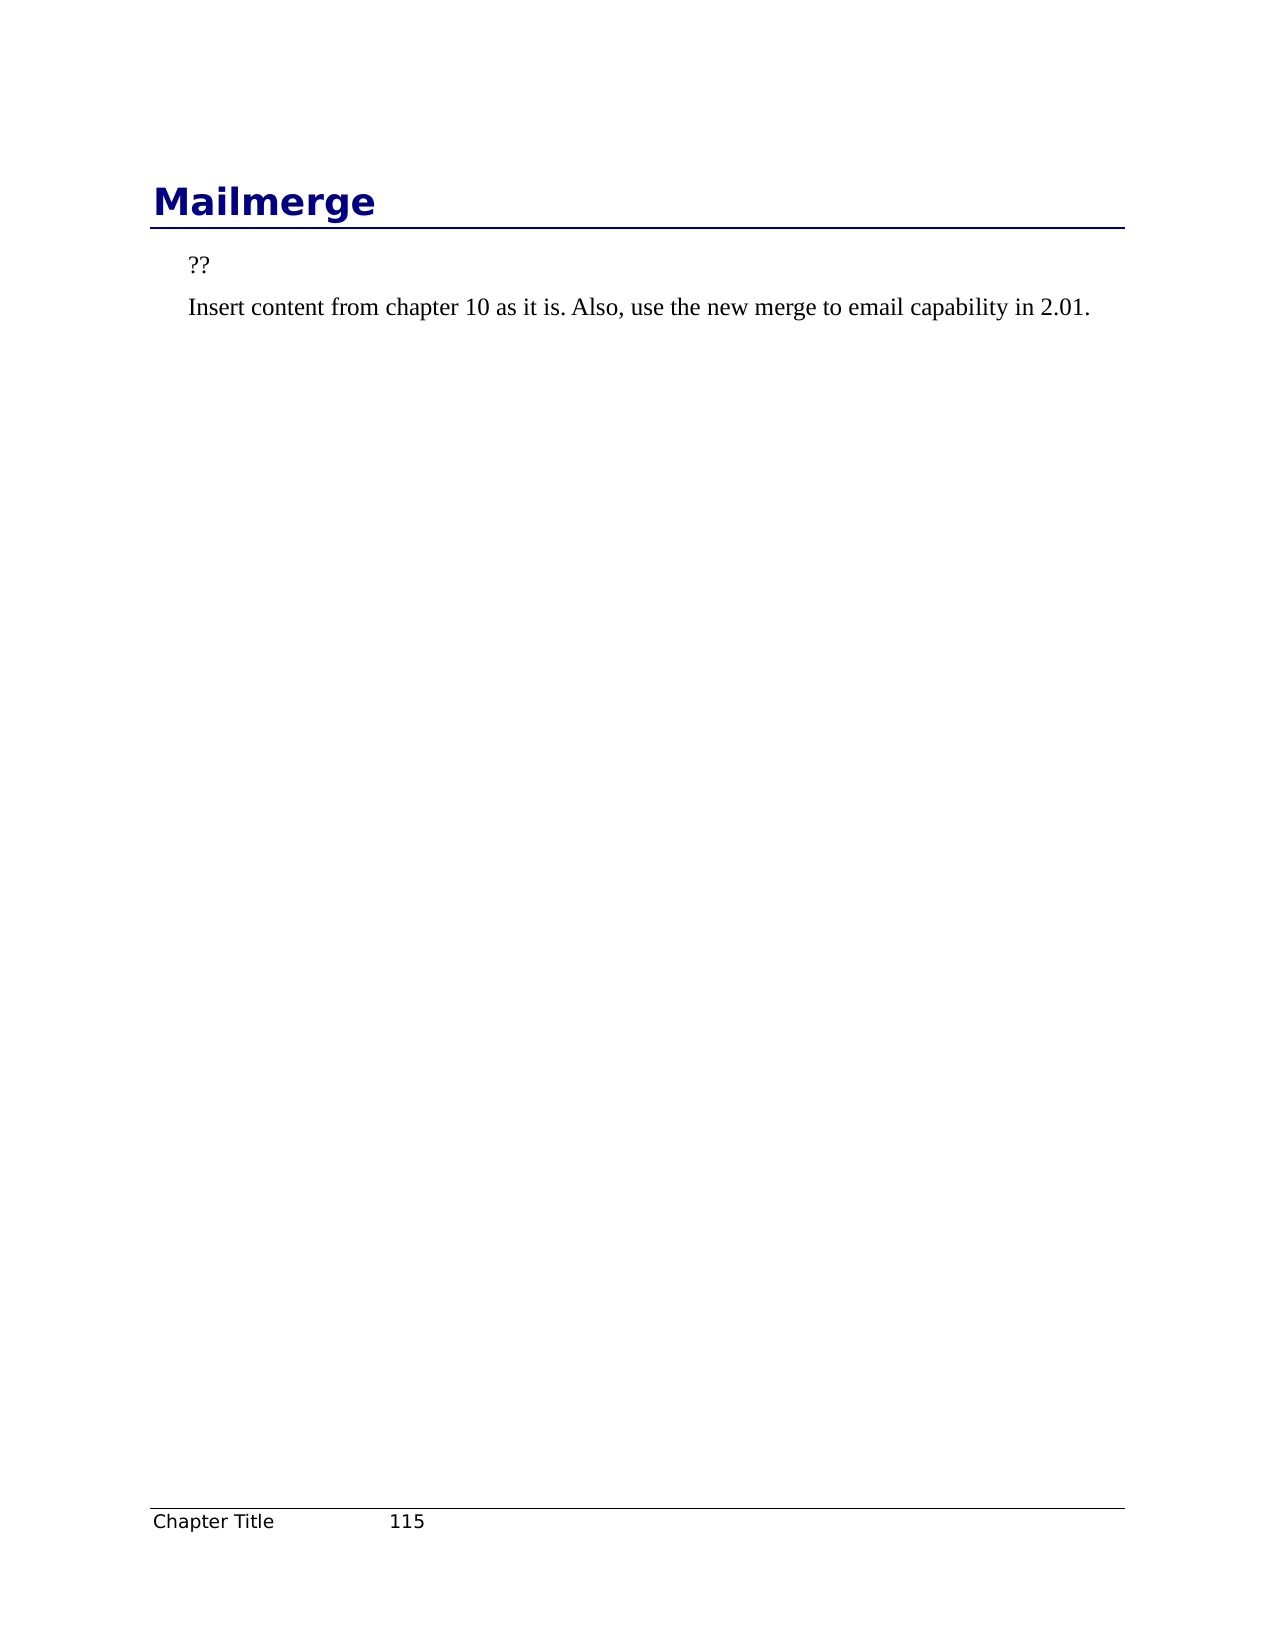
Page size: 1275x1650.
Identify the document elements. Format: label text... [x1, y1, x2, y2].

text ?? [188, 251, 1125, 279]
text Insert content from chapter 10 as it is. Also, use the new merge to email capability in 2.01. [188, 293, 1125, 321]
subtitle Mailmerge [150, 177, 1125, 227]
